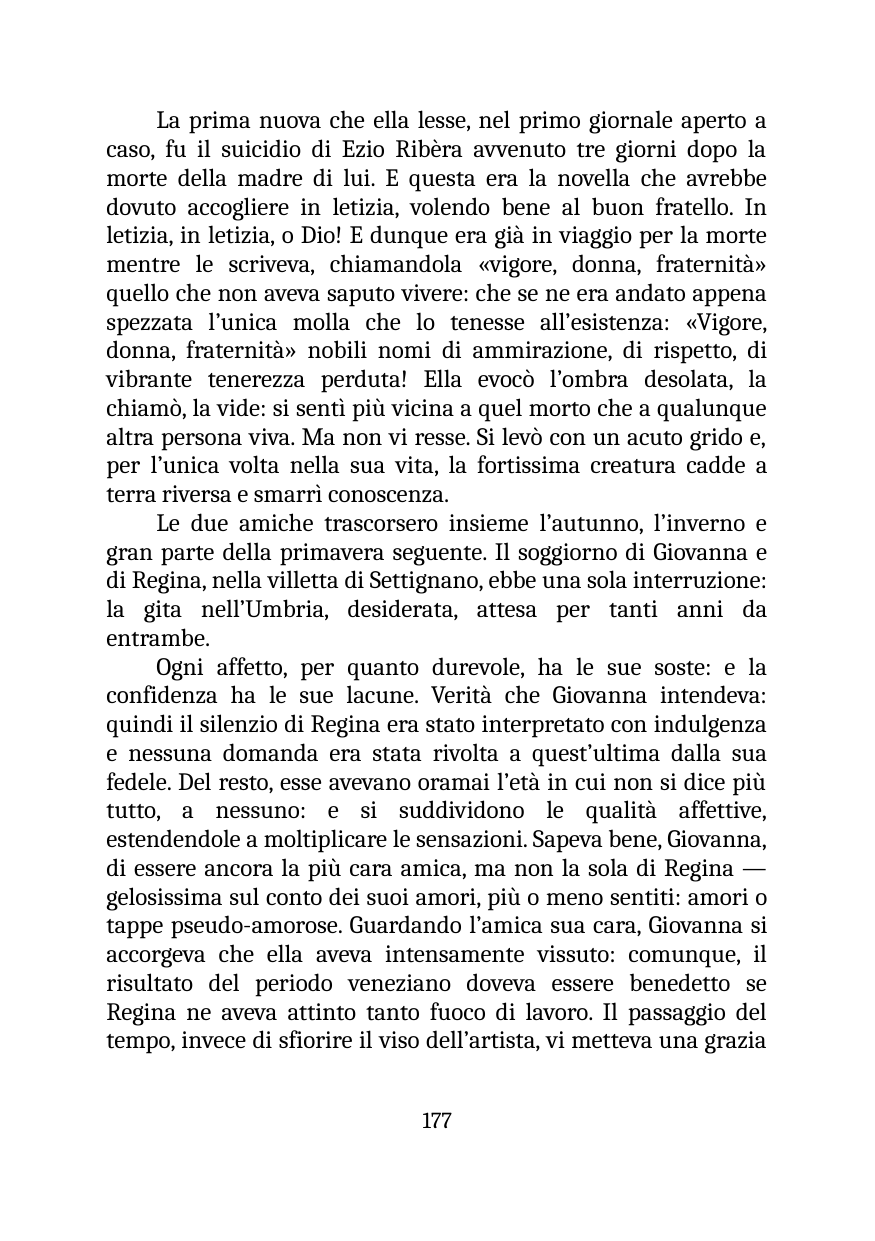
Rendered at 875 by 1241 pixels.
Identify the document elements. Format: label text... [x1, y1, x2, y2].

text La prima nuova che ella lesse, nel primo giornale aperto a caso, fu il suicidio di Ezio Ribèra avvenuto tre giorni dopo la morte della madre di lui. E questa era la novella che avrebbe dovuto accogliere in letizia, volendo bene al buon fratello. In letizia, in letizia, o Dio! E dunque era già in viaggio per la morte mentre le scriveva, chiamandola «vigore, donna, fraternità» quello che non aveva saputo vivere: che se ne era andato appena spezzata l’unica molla che lo tenesse all’esistenza: «Vigore, donna, fraternità» nobili nomi di ammirazione, di rispetto, di vibrante tenerezza perduta! Ella evocò l’ombra desolata, la chiamò, la vide: si sentì più vicina a quel morto che a qualunque altra persona viva. Ma non vi resse. Si levò con un acuto grido e, per l’unica volta nella sua vita, la fortissima creatura cadde a terra riversa e smarrì conoscenza. [106, 106, 768, 509]
text Le due amiche trascorsero insieme l’autunno, l’inverno e gran parte della primavera seguente. Il soggiorno di Giovanna e di Regina, nella villetta di Settignano, ebbe una sola interruzione: la gita nell’Umbria, desiderata, attesa per tanti anni da entrambe. [106, 509, 768, 652]
text Ogni affetto, per quanto durevole, ha le sue soste: e la confidenza ha le sue lacune. Verità che Giovanna intendeva: quindi il silenzio di Regina era stato interpretato con indulgenza e nessuna domanda era stata rivolta a quest’ultima dalla sua fedele. Del resto, esse avevano oramai l’età in cui non si dice più tutto, a nessuno: e si suddividono le qualità affettive, estendendole a moltiplicare le sensazioni. Sapeva bene, Giovanna, di essere ancora la più cara amica, ma non la sola di Regina — gelosissima sul conto dei suoi amori, più o meno sentiti: amori o tappe pseudo-amorose. Guardando l’amica sua cara, Giovanna si accorgeva che ella aveva intensamente vissuto: comunque, il risultato del periodo veneziano doveva essere benedetto se Regina ne aveva attinto tanto fuoco di lavoro. Il passaggio del tempo, invece di sfiorire il viso dell’artista, vi metteva una grazia [106, 652, 768, 1055]
